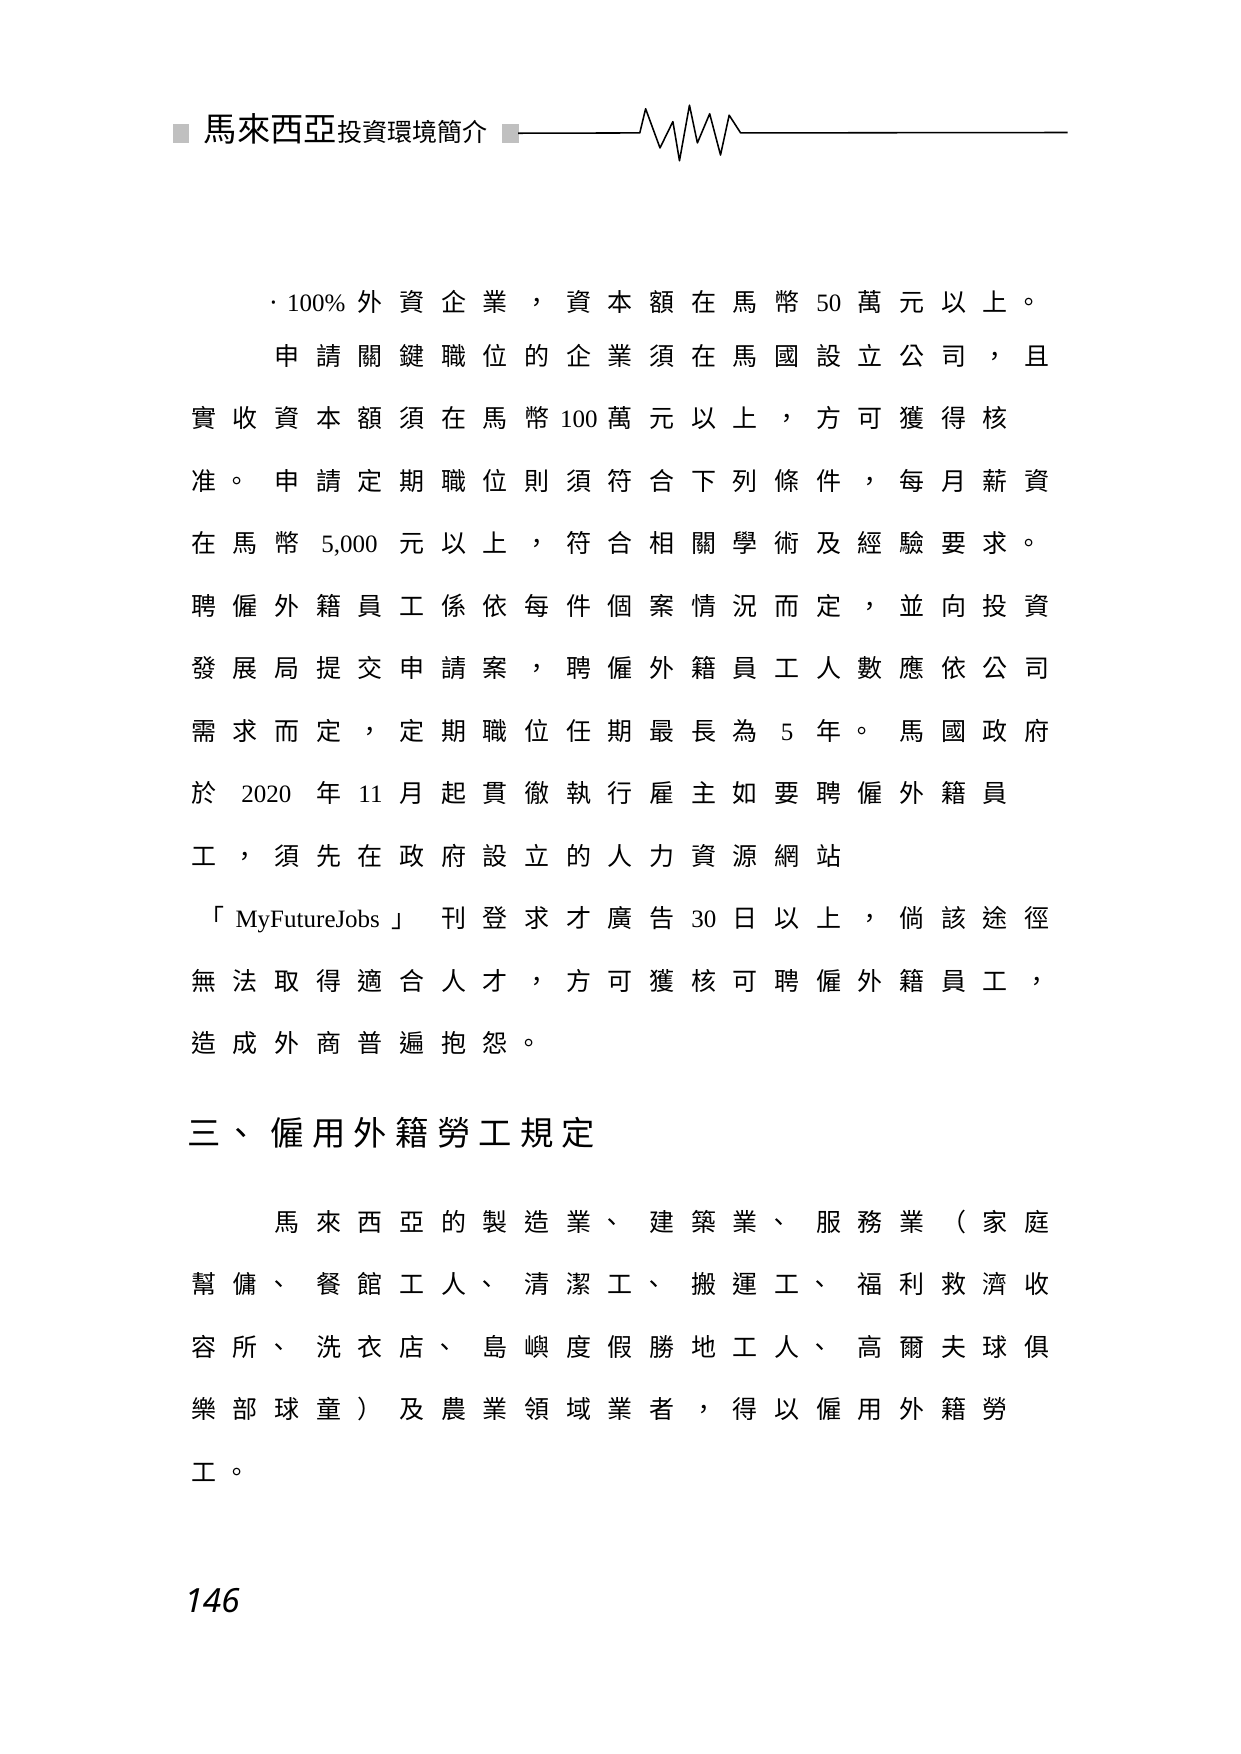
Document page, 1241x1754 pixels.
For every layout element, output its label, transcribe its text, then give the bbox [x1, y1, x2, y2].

text 申請關鍵職位的企業須在馬國設立公司，且實收資本額須在馬幣100萬元以上，方可獲得核准。申請定期職位則須符合下列條件，每月薪資在馬幣5,000元以上，符合相關學術及經驗要求。聘僱外籍員工係依每件個案情況而定，並向投資發展局提交申請案，聘僱外籍員工人數應依公司需求而定，定期職位任期最長為5年。馬國政府於2020年11月起貫徹執行雇主如要聘僱外籍員工，須先在政府設立的人力資源網站「MyFutureJobs」刊登求才廣告30日以上，倘該途徑無法取得適合人才，方可獲核可聘僱外籍員工，造成外商普遍抱怨。 [183, 313, 1058, 1063]
text ․ 100%外資企業，資本額在馬幣50萬元以上。 [183, 250, 1058, 313]
text 馬來西亞的製造業、建築業、服務業（家庭幫傭、餐館工人、清潔工、搬運工、福利救濟收容所、洗衣店、島嶼度假勝地工人、高爾夫球俱樂部球童）及農業領域業者，得以僱用外籍勞工。 [183, 1179, 1058, 1491]
text 三、僱用外籍勞工規定 [183, 1089, 1058, 1152]
